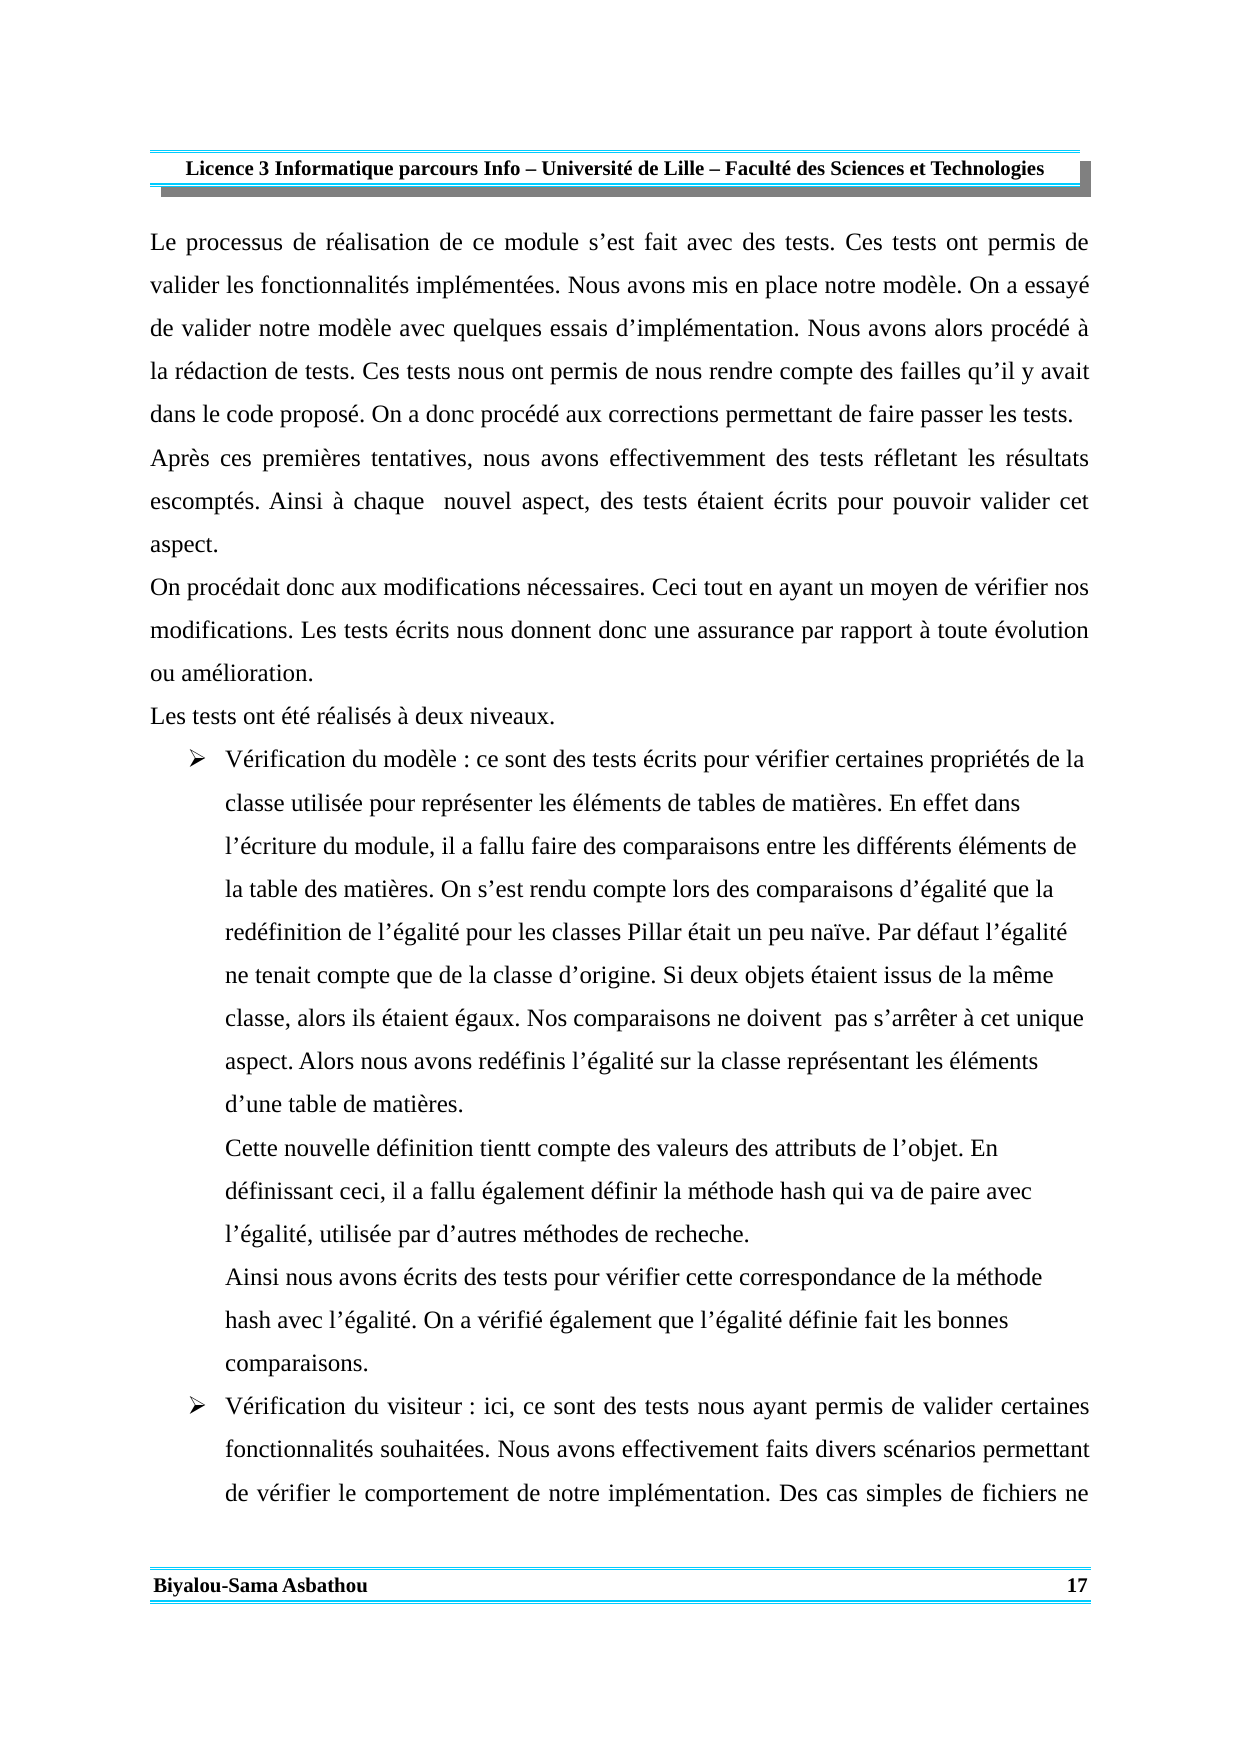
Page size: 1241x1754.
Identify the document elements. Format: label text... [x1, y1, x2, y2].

text Les tests ont été réalisés à deux niveaux. [150, 701, 1091, 730]
list Ainsi nous avons écrits des tests pour vérifier cette correspondance de la méthode hash avec l’égalité. On a vérifié également que l’égalité définie fait les bonnes comparaisons. [187, 1262, 1091, 1377]
list Cette nouvelle définition tientt compte des valeurs des attributs de l’objet. En définissant ceci, il a fallu également définir la méthode hash qui va de paire avec l’égalité, utilisée par d’autres méthodes de recheche. [187, 1133, 1091, 1248]
text Le processus de réalisation de ce module s’est fait avec des tests. Ces tests ont permis de valider les fonctionnalités implémentées. Nous avons mis en place notre modèle. On a essayé de valider notre modèle avec quelques essais d’implémentation. Nous avons alors procédé à la rédaction de tests. Ces tests nous ont permis de nous rendre compte des failles qu’il y avait dans le code proposé. On a donc procédé aux corrections permettant de faire passer les tests. [150, 227, 1091, 428]
list Vérification du modèle : ce sont des tests écrits pour vérifier certaines propriétés de la classe utilisée pour représenter les éléments de tables de matières. En effet dans l’écriture du module, il a fallu faire des comparaisons entre les différents éléments de la table des matières. On s’est rendu compte lors des comparaisons d’égalité que la redéfinition de l’égalité pour les classes Pillar était un peu naïve. Par défaut l’égalité ne tenait compte que de la classe d’origine. Si deux objets étaient issus de la même classe, alors ils étaient égaux. Nos comparaisons ne doivent pas s’arrêter à cet unique aspect. Alors nous avons redéfinis l’égalité sur la classe représentant les éléments d’une table de matières. [187, 744, 1091, 1118]
text Après ces premières tentatives, nous avons effectivemment des tests réfletant les résultats escomptés. Ainsi à chaque nouvel aspect, des tests étaient écrits pour pouvoir valider cet aspect. [150, 443, 1091, 558]
text On procédait donc aux modifications nécessaires. Ceci tout en ayant un moyen de vérifier nos modifications. Les tests écrits nous donnent donc une assurance par rapport à toute évolution ou amélioration. [150, 572, 1091, 687]
list Vérification du visiteur : ici, ce sont des tests nous ayant permis de valider certaines fonctionnalités souhaitées. Nous avons effectivement faits divers scénarios permettant de vérifier le comportement de notre implémentation. Des cas simples de fichiers ne [187, 1391, 1091, 1506]
